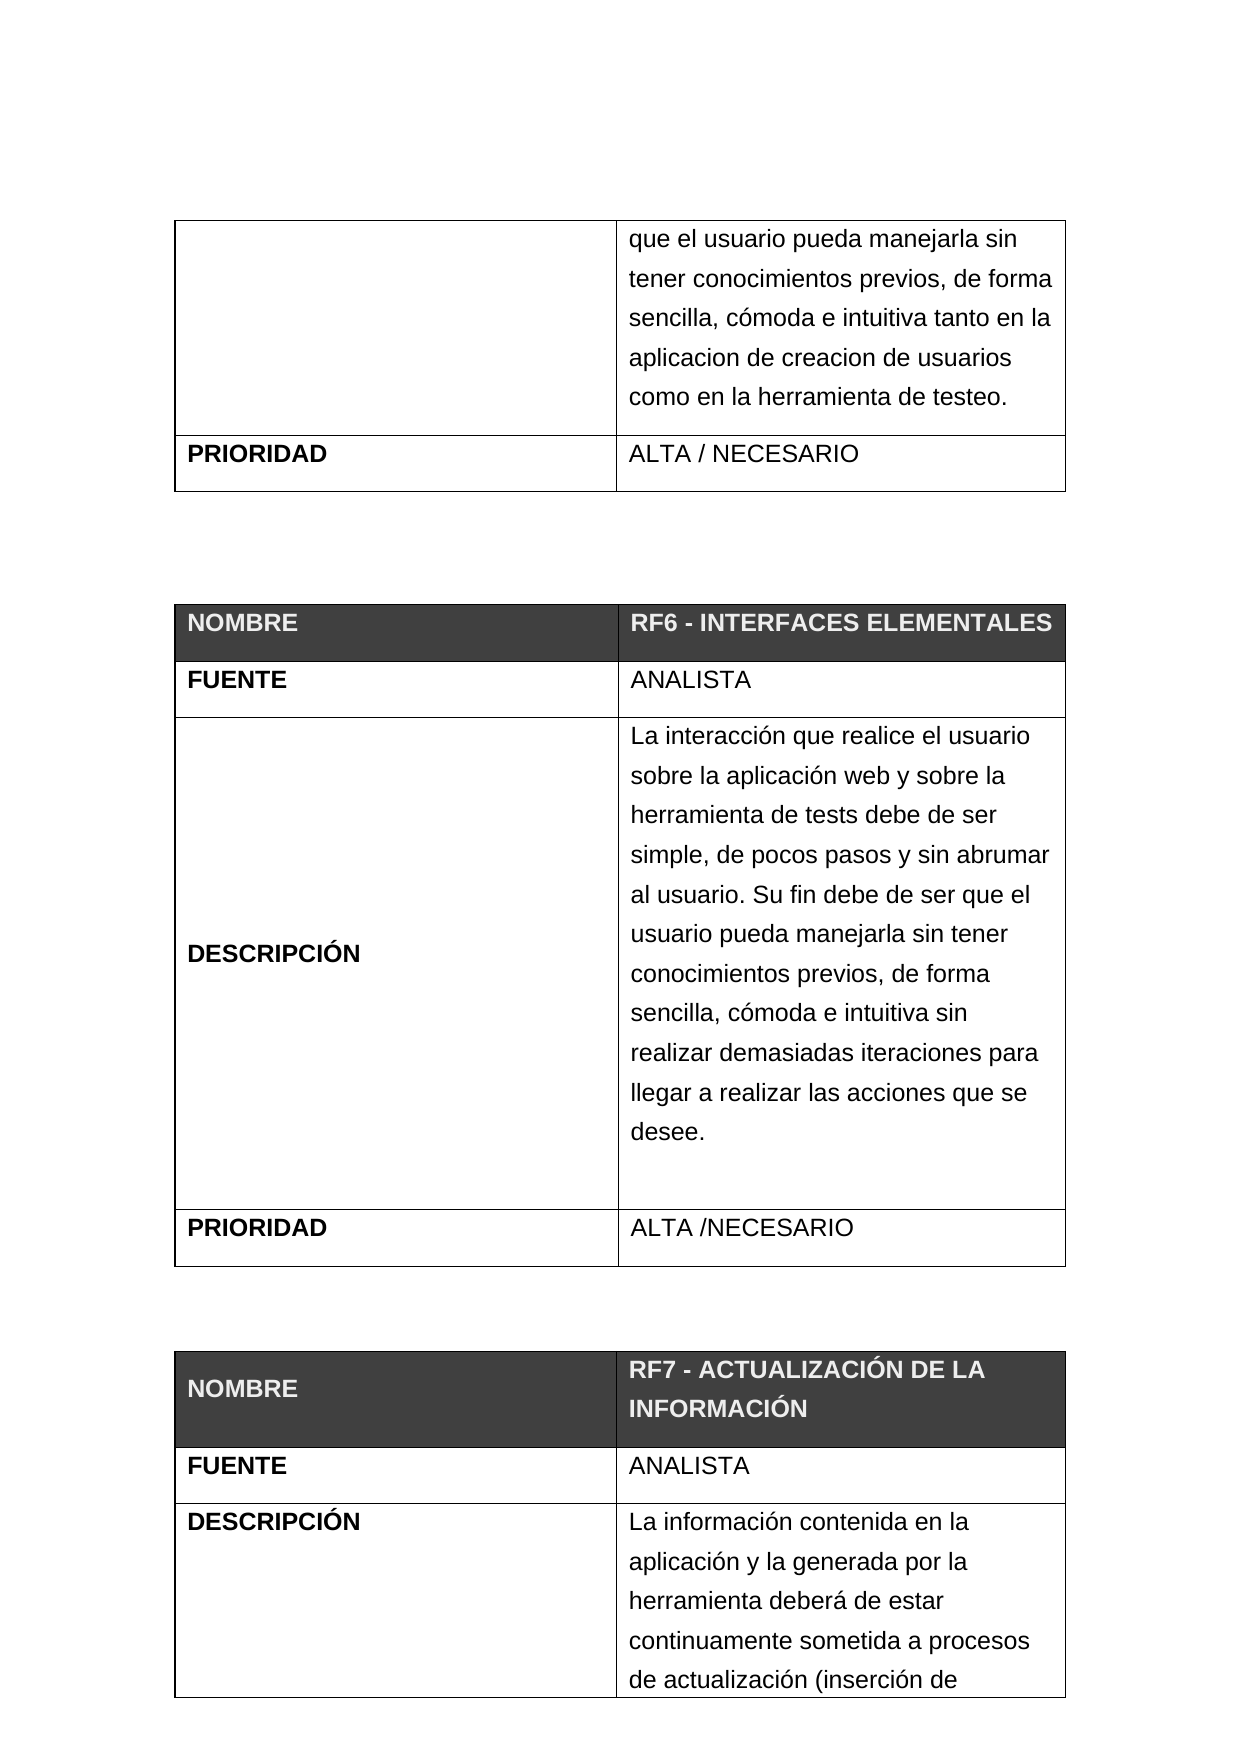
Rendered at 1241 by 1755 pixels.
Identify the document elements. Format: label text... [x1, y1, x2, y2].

table_cell FUENTE [176, 1448, 616, 1503]
table_cell ANALISTA [619, 662, 1065, 717]
table_cell ANALISTA [617, 1448, 1065, 1503]
table_header RF6 - INTERFACES ELEMENTALES [619, 605, 1065, 661]
table_cell ALTA / NECESARIO [617, 436, 1065, 491]
table_cell PRIORIDAD [176, 1210, 618, 1266]
table_cell FUENTE [176, 662, 618, 717]
table_cell DESCRIPCIÓN [176, 718, 618, 1209]
table_cell DESCRIPCIÓN [176, 1504, 616, 1697]
table_cell [176, 221, 616, 435]
table_cell que el usuario pueda manejarla sin tener conocimientos previos, de forma sencilla, cómoda e intuitiva tanto en la aplicacion de creacion de usuarios como en la herramienta de testeo. [617, 221, 1065, 435]
table_header RF7 - ACTUALIZACIÓN DE LA INFORMACIÓN [617, 1352, 1065, 1447]
table_header NOMBRE [176, 1352, 616, 1447]
table_header NOMBRE [176, 605, 618, 661]
table_cell La información contenida en la aplicación y la generada por la herramienta deberá de estar continuamente sometida a procesos de actualización (inserción de [617, 1504, 1065, 1697]
table_cell La interacción que realice el usuario sobre la aplicación web y sobre la herramienta de tests debe de ser simple, de pocos pasos y sin abrumar al usuario. Su fin debe de ser que el usuario pueda manejarla sin tener conocimientos previos, de forma sencilla, cómoda e intuitiva sin realizar demasiadas iteraciones para llegar a realizar las acciones que se desee. [619, 718, 1065, 1209]
table_cell PRIORIDAD [176, 436, 616, 491]
table_cell ALTA /NECESARIO [619, 1210, 1065, 1266]
